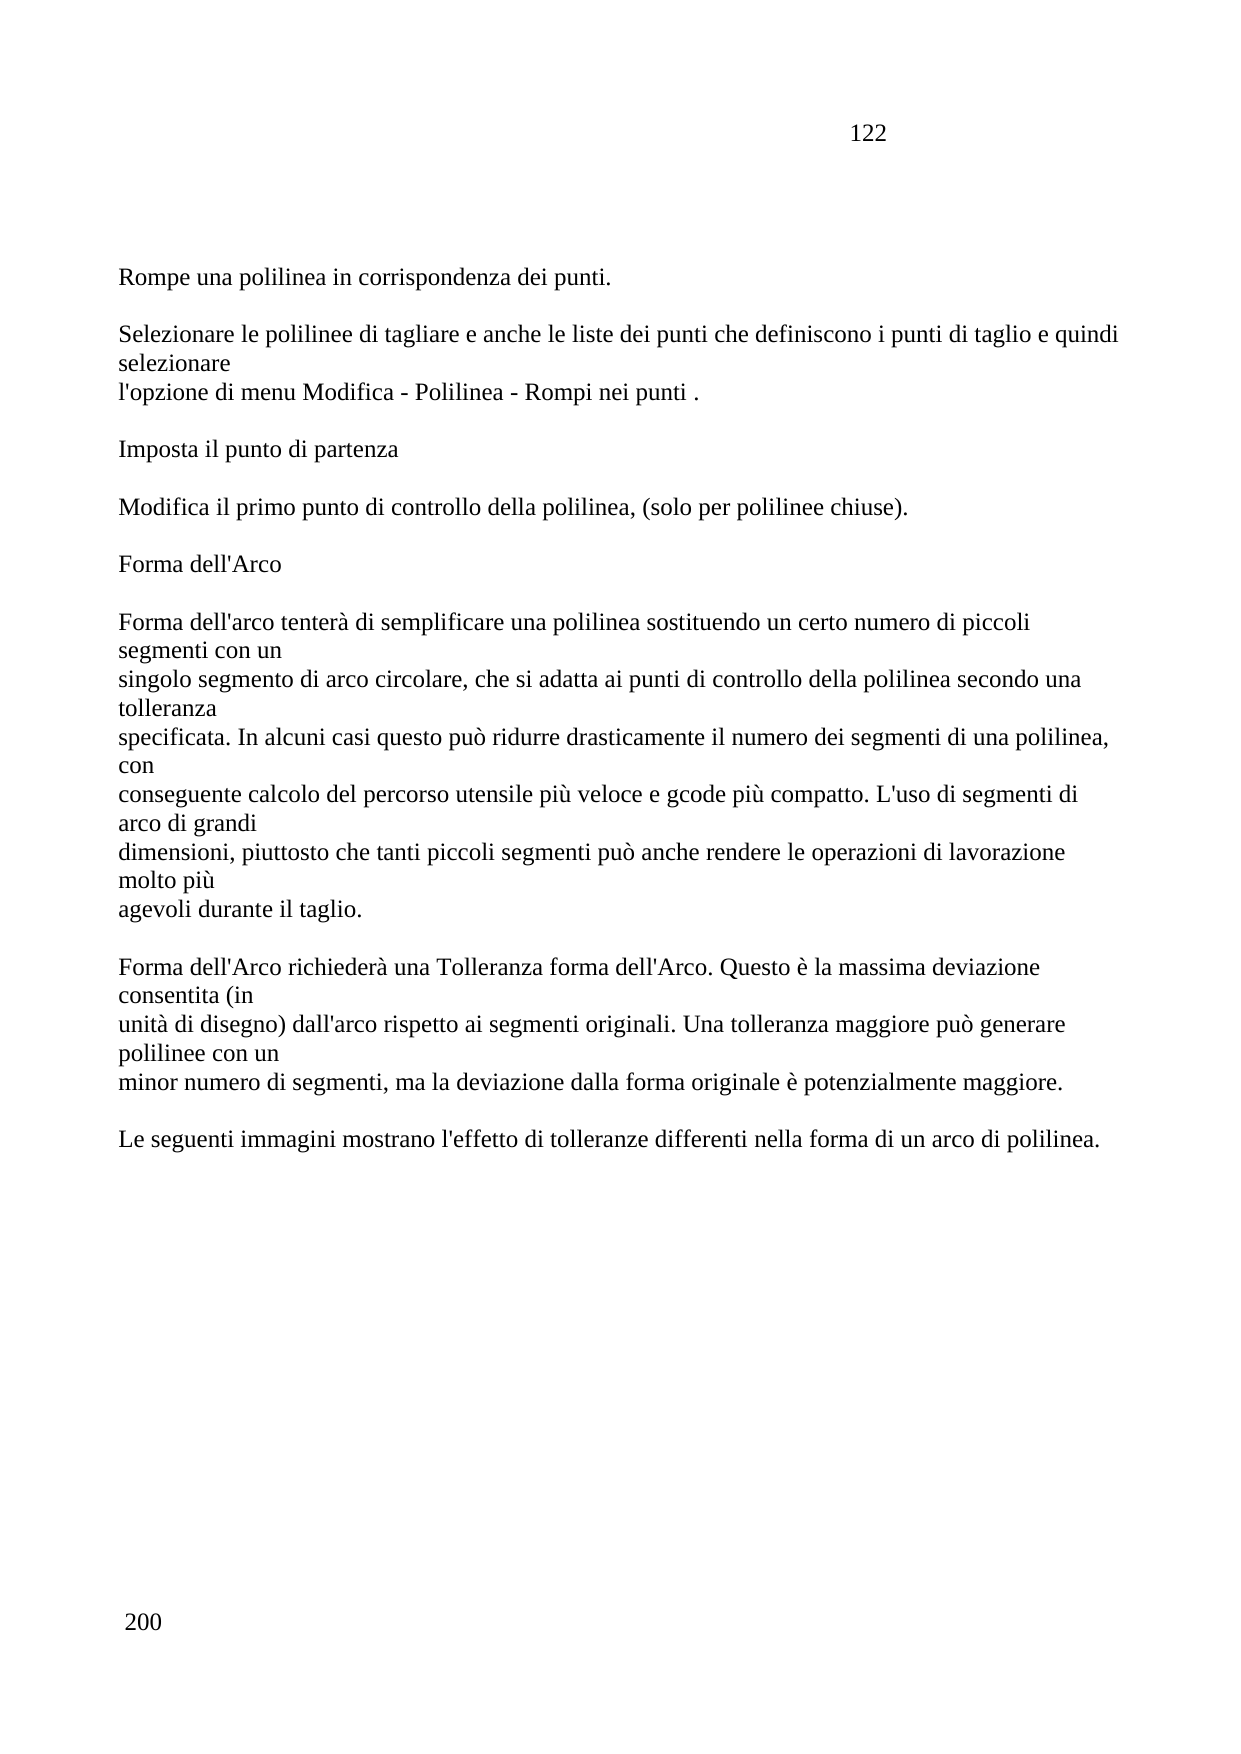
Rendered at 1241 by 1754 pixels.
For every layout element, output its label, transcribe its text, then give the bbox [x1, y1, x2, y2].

text conseguente calcolo del percorso utensile più veloce e gcode più compatto. L'uso di segmenti di arco di grandi [118, 779, 1122, 837]
text Forma dell'arco tenterà di semplificare una polilinea sostituendo un certo numero di piccoli segmenti con un [118, 607, 1122, 664]
text Le seguenti immagini mostrano l'effetto di tolleranze differenti nella forma di un arco di polilinea. [118, 1124, 1122, 1153]
text Forma dell'Arco richiederà una Tolleranza forma dell'Arco. Questo è la massima deviazione consentita (in [118, 952, 1122, 1009]
text agevoli durante il taglio. [118, 894, 1122, 923]
text Modifica il primo punto di controllo della polilinea, (solo per polilinee chiuse). [118, 492, 1122, 521]
text dimensioni, piuttosto che tanti piccoli segmenti può anche rendere le operazioni di lavorazione molto più [118, 837, 1122, 894]
text Selezionare le polilinee di tagliare e anche le liste dei punti che definiscono i punti di taglio e quindi selezionare [118, 319, 1122, 377]
text l'opzione di menu Modifica - Polilinea - Rompi nei punti . [118, 377, 1122, 406]
text Forma dell'Arco [118, 549, 1122, 578]
text Rompe una polilinea in corrispondenza dei punti. [118, 262, 1122, 291]
text specificata. In alcuni casi questo può ridurre drasticamente il numero dei segmenti di una polilinea, con [118, 722, 1122, 779]
text unità di disegno) dall'arco rispetto ai segmenti originali. Una tolleranza maggiore può generare polilinee con un [118, 1009, 1122, 1067]
text singolo segmento di arco circolare, che si adatta ai punti di controllo della polilinea secondo una tolleranza [118, 664, 1122, 722]
text Imposta il punto di partenza [118, 434, 1122, 463]
text minor numero di segmenti, ma la deviazione dalla forma originale è potenzialmente maggiore. [118, 1067, 1122, 1096]
text 122 [118, 118, 1122, 147]
